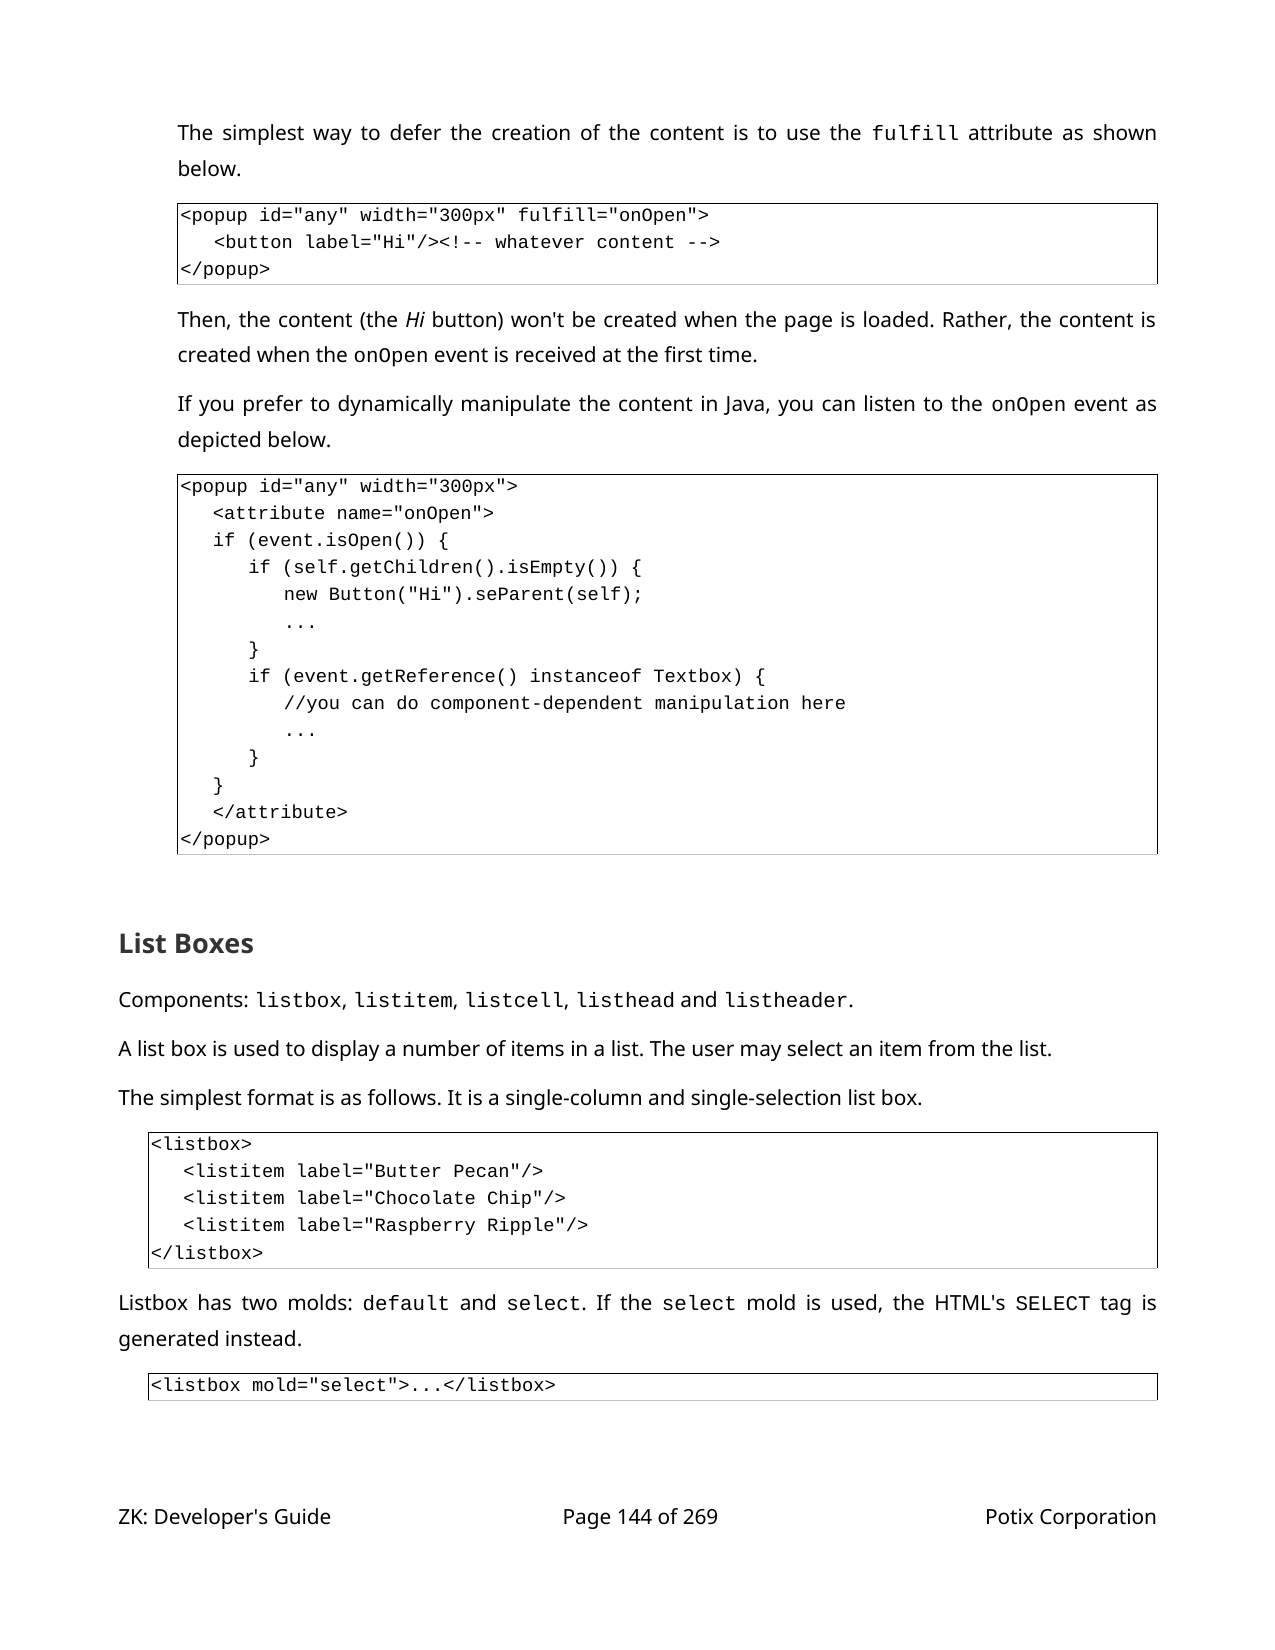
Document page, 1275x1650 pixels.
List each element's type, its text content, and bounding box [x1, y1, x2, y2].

text Components: listbox, listitem, listcell, listhead and listheader. [118, 985, 1157, 1013]
text </listbox> [149, 1241, 1157, 1268]
text new Button("Hi").seParent(self); [178, 582, 1157, 607]
text If you prefer to dynamically manipulate the content in Java, you can listen to the onOpen event as depicted below. [177, 389, 1157, 453]
text <listitem label="Butter Pecan"/> [149, 1159, 1157, 1183]
text Listbox has two molds: default and select. If the select mold is used, the HTML's SELECT tag is generated instead. [118, 1288, 1157, 1352]
text A list box is used to display a number of items in a list. The user may select an item from the list. [118, 1034, 1157, 1062]
text <listbox> [149, 1133, 1157, 1156]
text <popup id="any" width="300px" fulfill="onOpen"> [178, 204, 1157, 227]
subtitle List Boxes [118, 924, 1157, 961]
text if (event.isOpen()) { [178, 528, 1157, 552]
text } [178, 773, 1157, 797]
text <listbox mold="select">...</listbox> [149, 1374, 1157, 1400]
text <listitem label="Chocolate Chip"/> [149, 1186, 1157, 1210]
text The simplest way to defer the creation of the content is to use the fulfill attribute as shown below. [177, 118, 1157, 182]
text } [178, 637, 1157, 661]
text <popup id="any" width="300px"> [178, 475, 1157, 498]
text ... [178, 718, 1157, 742]
text if (event.getReference() instanceof Textbox) { [178, 664, 1157, 688]
text } [178, 745, 1157, 770]
text </attribute> </popup> [178, 800, 1157, 854]
text <attribute name="onOpen"> [178, 501, 1157, 525]
text <button label="Hi"/><!-- whatever content --> [178, 230, 1157, 254]
text //you can do component-dependent manipulation here [178, 691, 1157, 715]
text Then, the content (the Hi button) won't be created when the page is loaded. Rather, the content is created when the onOpen event is received at the first time. [177, 305, 1157, 368]
text <listitem label="Raspberry Ripple"/> [149, 1213, 1157, 1238]
text The simplest format is as follows. It is a single-column and single-selection list box. [118, 1083, 1157, 1111]
text if (self.getChildren().isEmpty()) { [178, 555, 1157, 579]
text </popup> [178, 257, 1157, 284]
text ... [178, 609, 1157, 634]
